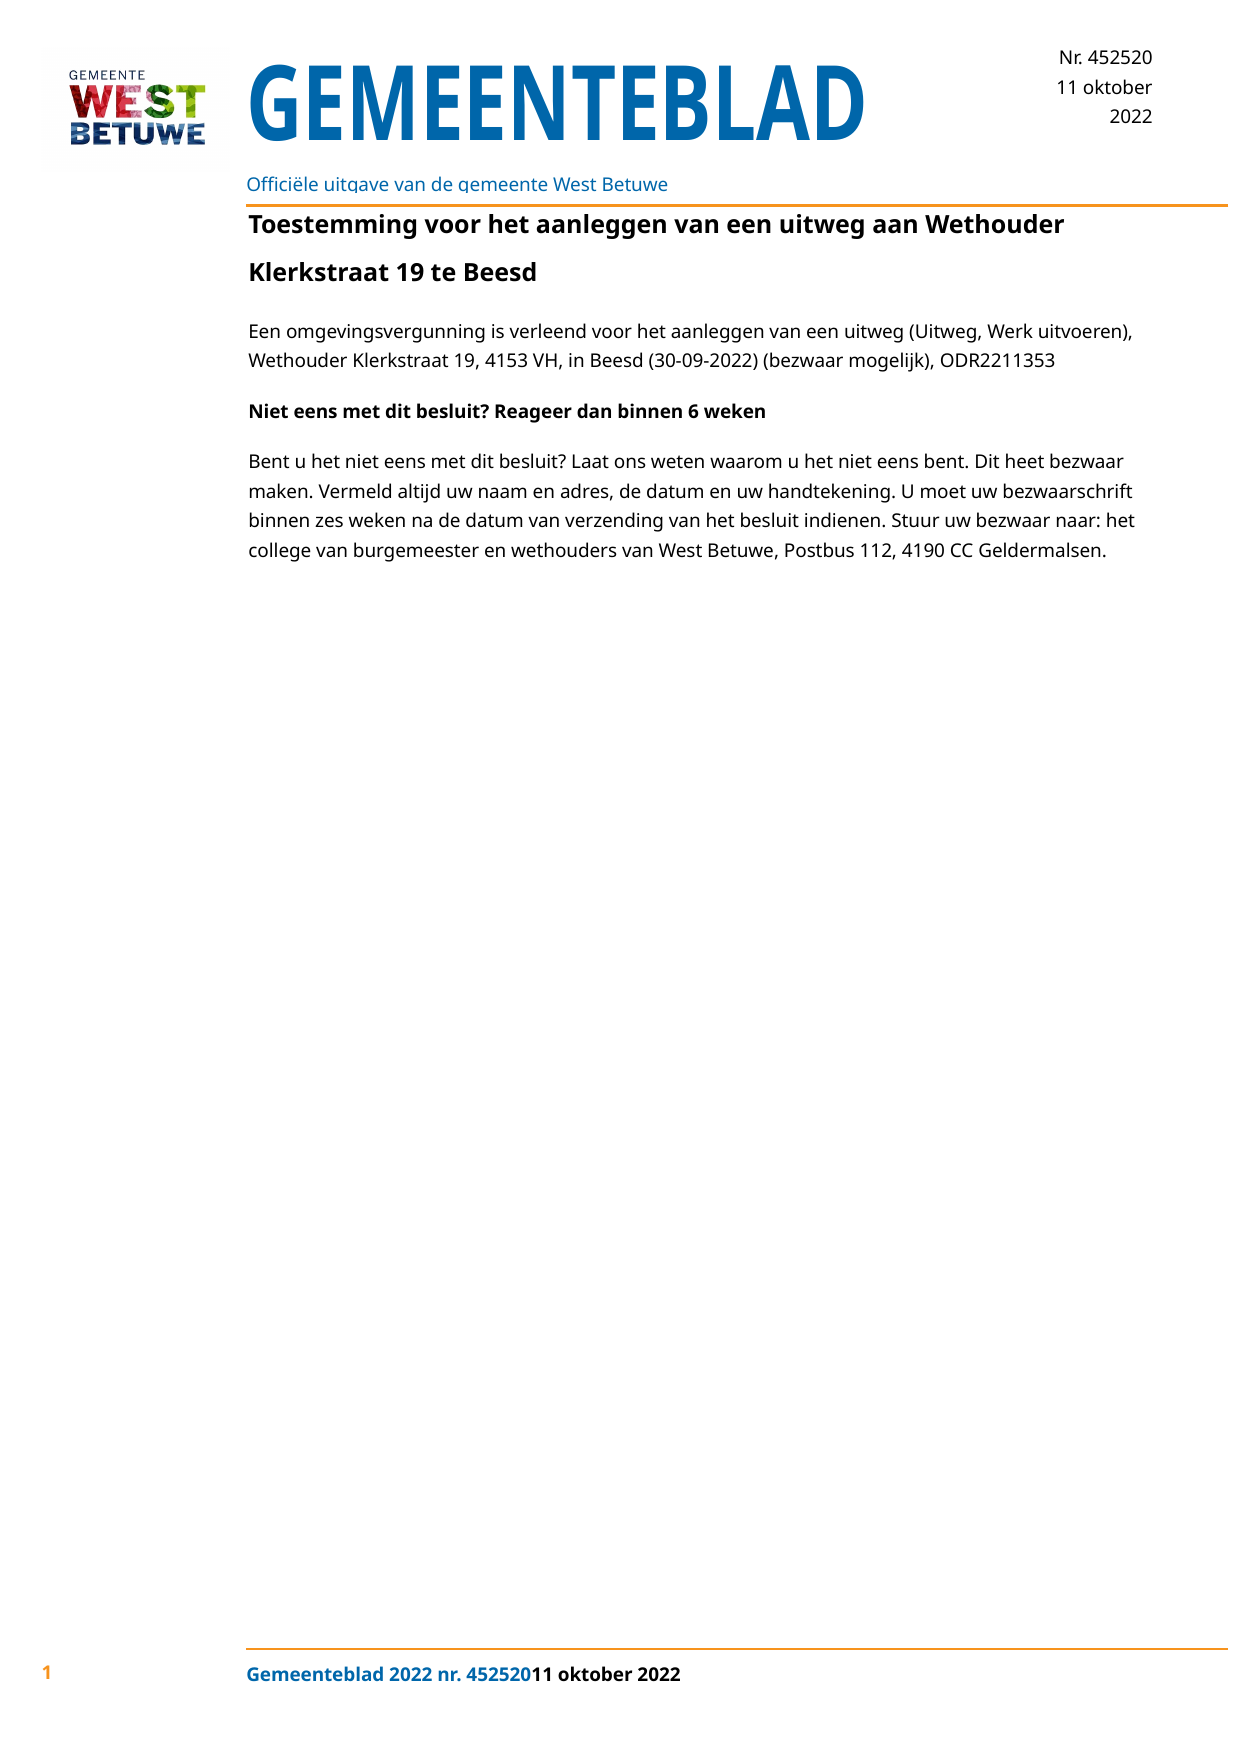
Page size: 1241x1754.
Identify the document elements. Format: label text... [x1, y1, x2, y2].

text Niet eens met dit besluit? Reageer dan binnen 6 weken [248, 398, 1152, 424]
picture [41, 47, 231, 172]
text Bent u het niet eens met dit besluit? Laat ons weten waarom u het niet eens bent. Dit heet bezwaar maken. Vermeld altijd uw naam en adres, de datum en uw handtekening. U moet uw bezwaarschrift binnen zes weken na de datum van verzending van het besluit indienen. Stuur uw bezwaar naar: het college van burgemeester en wethouders van West Betuwe, Postbus 112, 4190 CC Geldermalsen. [248, 448, 1152, 563]
text Een omgevingsvergunning is verleend voor het aanleggen van een uitweg (Uitweg, Werk uitvoeren), Wethouder Klerkstraat 19, 4153 VH, in Beesd (30-09-2022) (bezwaar mogelijk), ODR2211353 [248, 318, 1152, 373]
text Toestemming voor het aanleggen van een uitweg aan Wethouder Klerkstraat 19 te Beesd [248, 207, 1152, 288]
